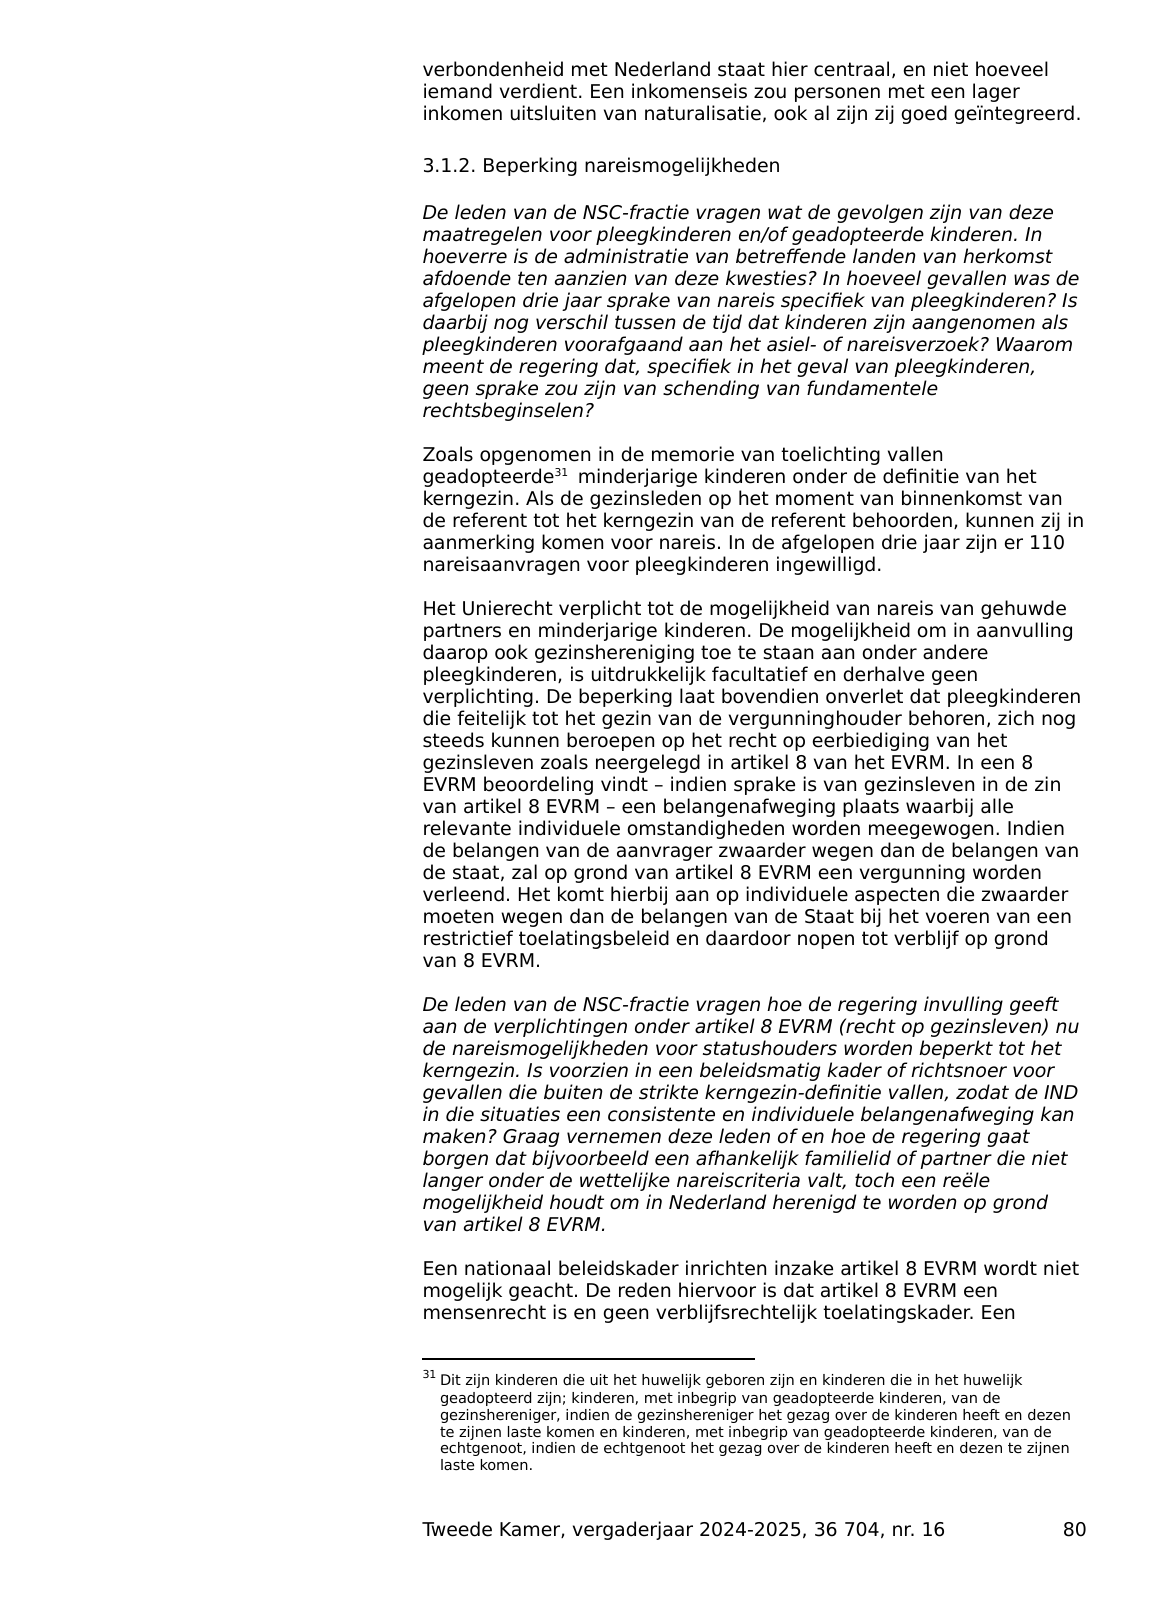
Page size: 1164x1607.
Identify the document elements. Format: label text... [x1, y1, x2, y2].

text De leden van de NSC-fractie vragen hoe de regering invulling geeft aan de verplichtingen onder artikel 8 EVRM (recht op gezinsleven) nu de nareismogelijkheden voor statushouders worden beperkt tot het kerngezin. Is voorzien in een beleidsmatig kader of richtsnoer voor gevallen die buiten de strikte kerngezin-definitie vallen, zodat de IND in die situaties een consistente en individuele belangenafweging kan maken? Graag vernemen deze leden of en hoe de regering gaat borgen dat bijvoorbeeld een afhankelijk familielid of partner die niet langer onder de wettelijke nareiscriteria valt, toch een reële mogelijkheid houdt om in Nederland herenigd te worden op grond van artikel 8 EVRM. [422, 994, 1087, 1236]
text verbondenheid met Nederland staat hier centraal, en niet hoeveel iemand verdient. Een inkomenseis zou personen met een lager inkomen uitsluiten van naturalisatie, ook al zijn zij goed geïntegreerd. [422, 59, 1087, 125]
text Het Unierecht verplicht tot de mogelijkheid van nareis van gehuwde partners en minderjarige kinderen. De mogelijkheid om in aanvulling daarop ook gezinshereniging toe te staan aan onder andere pleegkinderen, is uitdrukkelijk facultatief en derhalve geen verplichting. De beperking laat bovendien onverlet dat pleegkinderen die feitelijk tot het gezin van de vergunninghouder behoren, zich nog steeds kunnen beroepen op het recht op eerbiediging van het gezinsleven zoals neergelegd in artikel 8 van het EVRM. In een 8 EVRM beoordeling vindt – indien sprake is van gezinsleven in de zin van artikel 8 EVRM – een belangenafweging plaats waarbij alle relevante individuele omstandigheden worden meegewogen. Indien de belangen van de aanvrager zwaarder wegen dan de belangen van de staat, zal op grond van artikel 8 EVRM een vergunning worden verleend. Het komt hierbij aan op individuele aspecten die zwaarder moeten wegen dan de belangen van de Staat bij het voeren van een restrictief toelatingsbeleid en daardoor nopen tot verblijf op grond van 8 EVRM. [422, 598, 1087, 972]
text De leden van de NSC-fractie vragen wat de gevolgen zijn van deze maatregelen voor pleegkinderen en/of geadopteerde kinderen. In hoeverre is de administratie van betreffende landen van herkomst afdoende ten aanzien van deze kwesties? In hoeveel gevallen was de afgelopen drie jaar sprake van nareis specifiek van pleegkinderen? Is daarbij nog verschil tussen de tijd dat kinderen zijn aangenomen als pleegkinderen voorafgaand aan het asiel- of nareisverzoek? Waarom meent de regering dat, specifiek in het geval van pleegkinderen, geen sprake zou zijn van schending van fundamentele rechtsbeginselen? [422, 202, 1087, 422]
text Dit zijn kinderen die uit het huwelijk geboren zijn en kinderen die in het huwelijk geadopteerd zijn; kinderen, met inbegrip van geadopteerde kinderen, van de gezinshereniger, indien de gezinshereniger het gezag over de kinderen heeft en dezen te zijnen laste komen en kinderen, met inbegrip van geadopteerde kinderen, van de echtgenoot, indien de echtgenoot het gezag over de kinderen heeft en dezen te zijnen laste komen. [422, 1368, 1087, 1474]
text Zoals opgenomen in de memorie van toelichting vallen geadopteerde minderjarige kinderen onder de definitie van het kerngezin. Als de gezinsleden op het moment van binnenkomst van de referent tot het kerngezin van de referent behoorden, kunnen zij in aanmerking komen voor nareis. In de afgelopen drie jaar zijn er 110 nareisaanvragen voor pleegkinderen ingewilligd. [422, 444, 1087, 576]
subtitle 3.1.2. Beperking nareismogelijkheden [422, 155, 1087, 177]
text Een nationaal beleidskader inrichten inzake artikel 8 EVRM wordt niet mogelijk geacht. De reden hiervoor is dat artikel 8 EVRM een mensenrecht is en geen verblijfsrechtelijk toelatingskader. Een [422, 1258, 1087, 1324]
